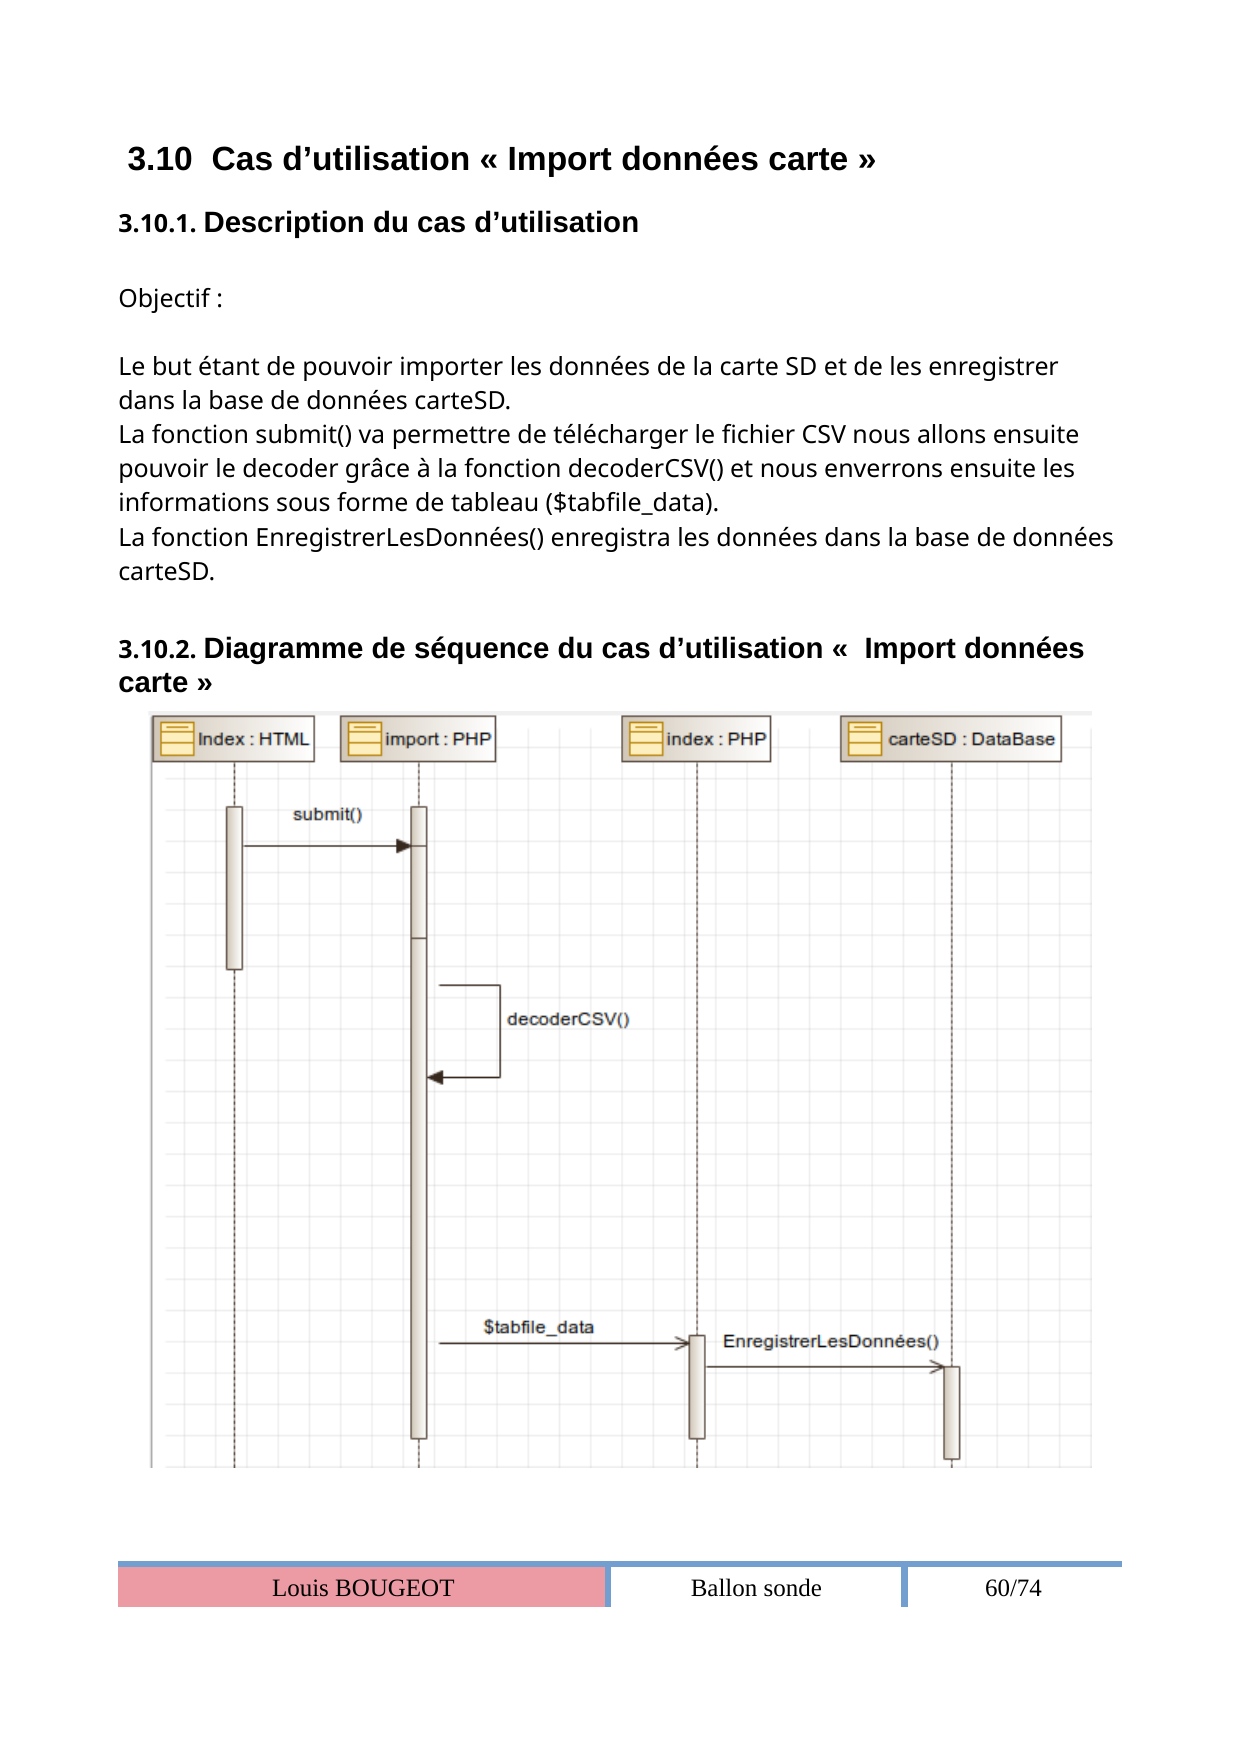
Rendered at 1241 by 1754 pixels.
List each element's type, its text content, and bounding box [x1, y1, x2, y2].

text Le but étant de pouvoir importer les données de la carte SD et de les enregistrer dans la base de données carteSD. [118, 349, 1122, 417]
subtitle Cas d’utilisation « Import données carte » [118, 139, 1122, 178]
subtitle Diagramme de séquence du cas d’utilisation « Import données carte » [118, 631, 1122, 699]
subtitle Description du cas d’utilisation [118, 205, 1122, 239]
text La fonction EnregistrerLesDonnées() enregistra les données dans la base de données carteSD. [118, 519, 1122, 587]
text La fonction submit() va permettre de télécharger le fichier CSV nous allons ensuite pouvoir le decoder grâce à la fonction decoderCSV() et nous enverrons ensuite les informations sous forme de tableau ($tabfile_data). [118, 417, 1122, 519]
text Objectif : [118, 281, 1122, 315]
picture [148, 711, 1092, 1468]
